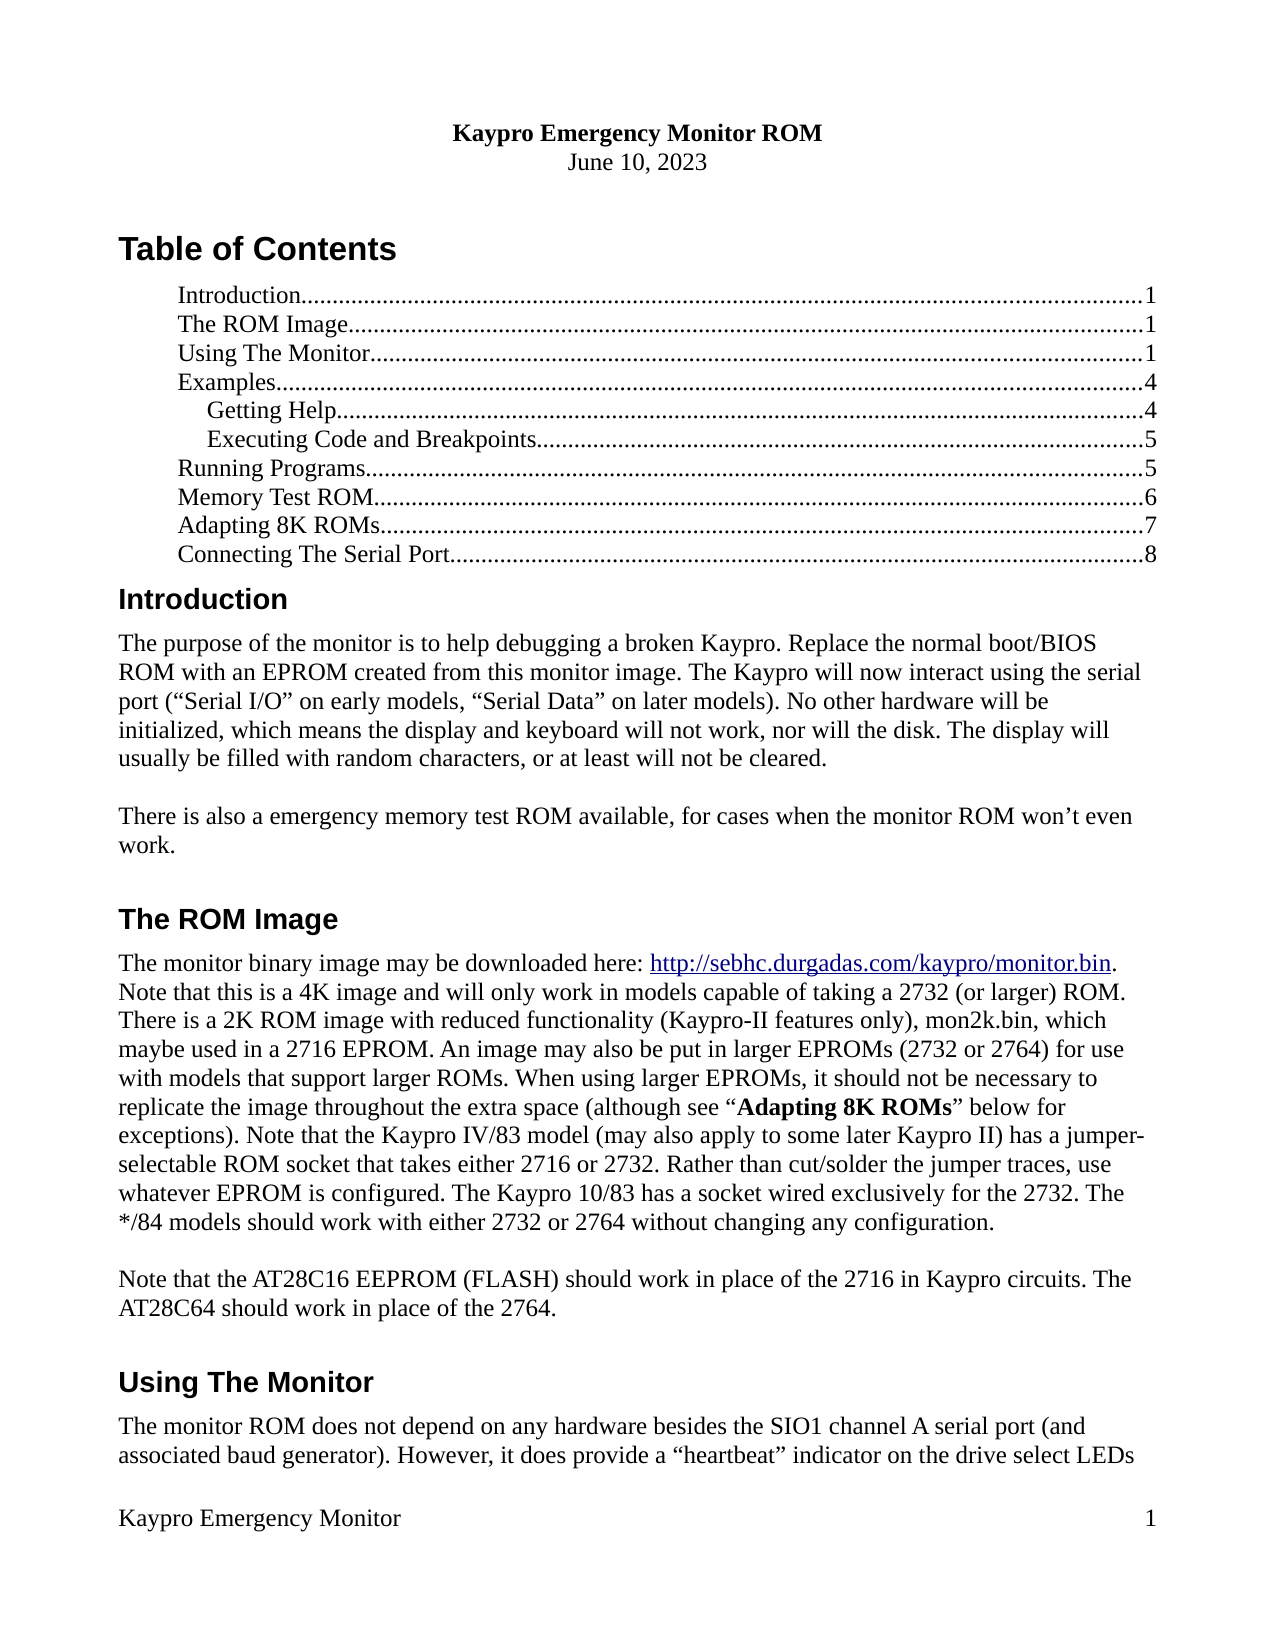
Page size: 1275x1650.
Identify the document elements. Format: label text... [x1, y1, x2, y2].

text Note that the AT28C16 EEPROM (FLASH) should work in place of the 2716 in Kaypro circuits. The AT28C64 should work in place of the 2764. [118, 1264, 1157, 1322]
subtitle The ROM Image [118, 902, 1157, 935]
text June 10, 2023 [118, 147, 1157, 176]
text The purpose of the monitor is to help debugging a broken Kaypro. Replace the normal boot/BIOS ROM with an EPROM created from this monitor image. The Kaypro will now interact using the serial port (“Serial I/O” on early models, “Serial Data” on later models). No other hardware will be initialized, which means the display and keyboard will not work, nor will the disk. The display will usually be filled with random characters, or at least will not be cleared. [118, 628, 1157, 772]
subtitle Introduction [118, 582, 1157, 616]
text Memory Test ROM 6 [177, 482, 1157, 510]
text Executing Code and Breakpoints 5 [207, 424, 1157, 453]
text The monitor ROM does not depend on any hardware besides the SIO1 channel A serial port (and associated baud generator). However, it does provide a “heartbeat” indicator on the drive select LEDs [118, 1411, 1157, 1468]
text Connecting The Serial Port 8 [177, 539, 1157, 568]
text Using The Monitor 1 [177, 338, 1157, 367]
text Introduction 1 [177, 280, 1157, 309]
text Running Programs 5 [177, 453, 1157, 482]
subtitle Using The Monitor [118, 1365, 1157, 1398]
text Kaypro Emergency Monitor ROM [118, 118, 1157, 147]
text Examples 4 [177, 367, 1157, 395]
text Getting Help 4 [207, 395, 1157, 424]
subtitle Table of Contents [118, 229, 1157, 268]
text The ROM Image 1 [177, 309, 1157, 338]
text There is also a emergency memory test ROM available, for cases when the monitor ROM won’t even work. [118, 801, 1157, 858]
text Adapting 8K ROMs 7 [177, 510, 1157, 539]
text The monitor binary image may be downloaded here: http://sebhc.durgadas.com/kaypro/monitor.bin. Note that this is a 4K image and will only work in models capable of taking a 2732 (or larger) ROM. There is a 2K ROM image with reduced functionality (Kaypro-II features only), mon2k.bin, which maybe used in a 2716 EPROM. An image may also be put in larger EPROMs (2732 or 2764) for use with models that support larger ROMs. When using larger EPROMs, it should not be necessary to replicate the image throughout the extra space (although see “Adapting 8K ROMs” below for exceptions). Note that the Kaypro IV/83 model (may also apply to some later Kaypro II) has a jumper-selectable ROM socket that takes either 2716 or 2732. Rather than cut/solder the jumper traces, use whatever EPROM is configured. The Kaypro 10/83 has a socket wired exclusively for the 2732. The */84 models should work with either 2732 or 2764 without changing any configuration. [118, 948, 1157, 1235]
